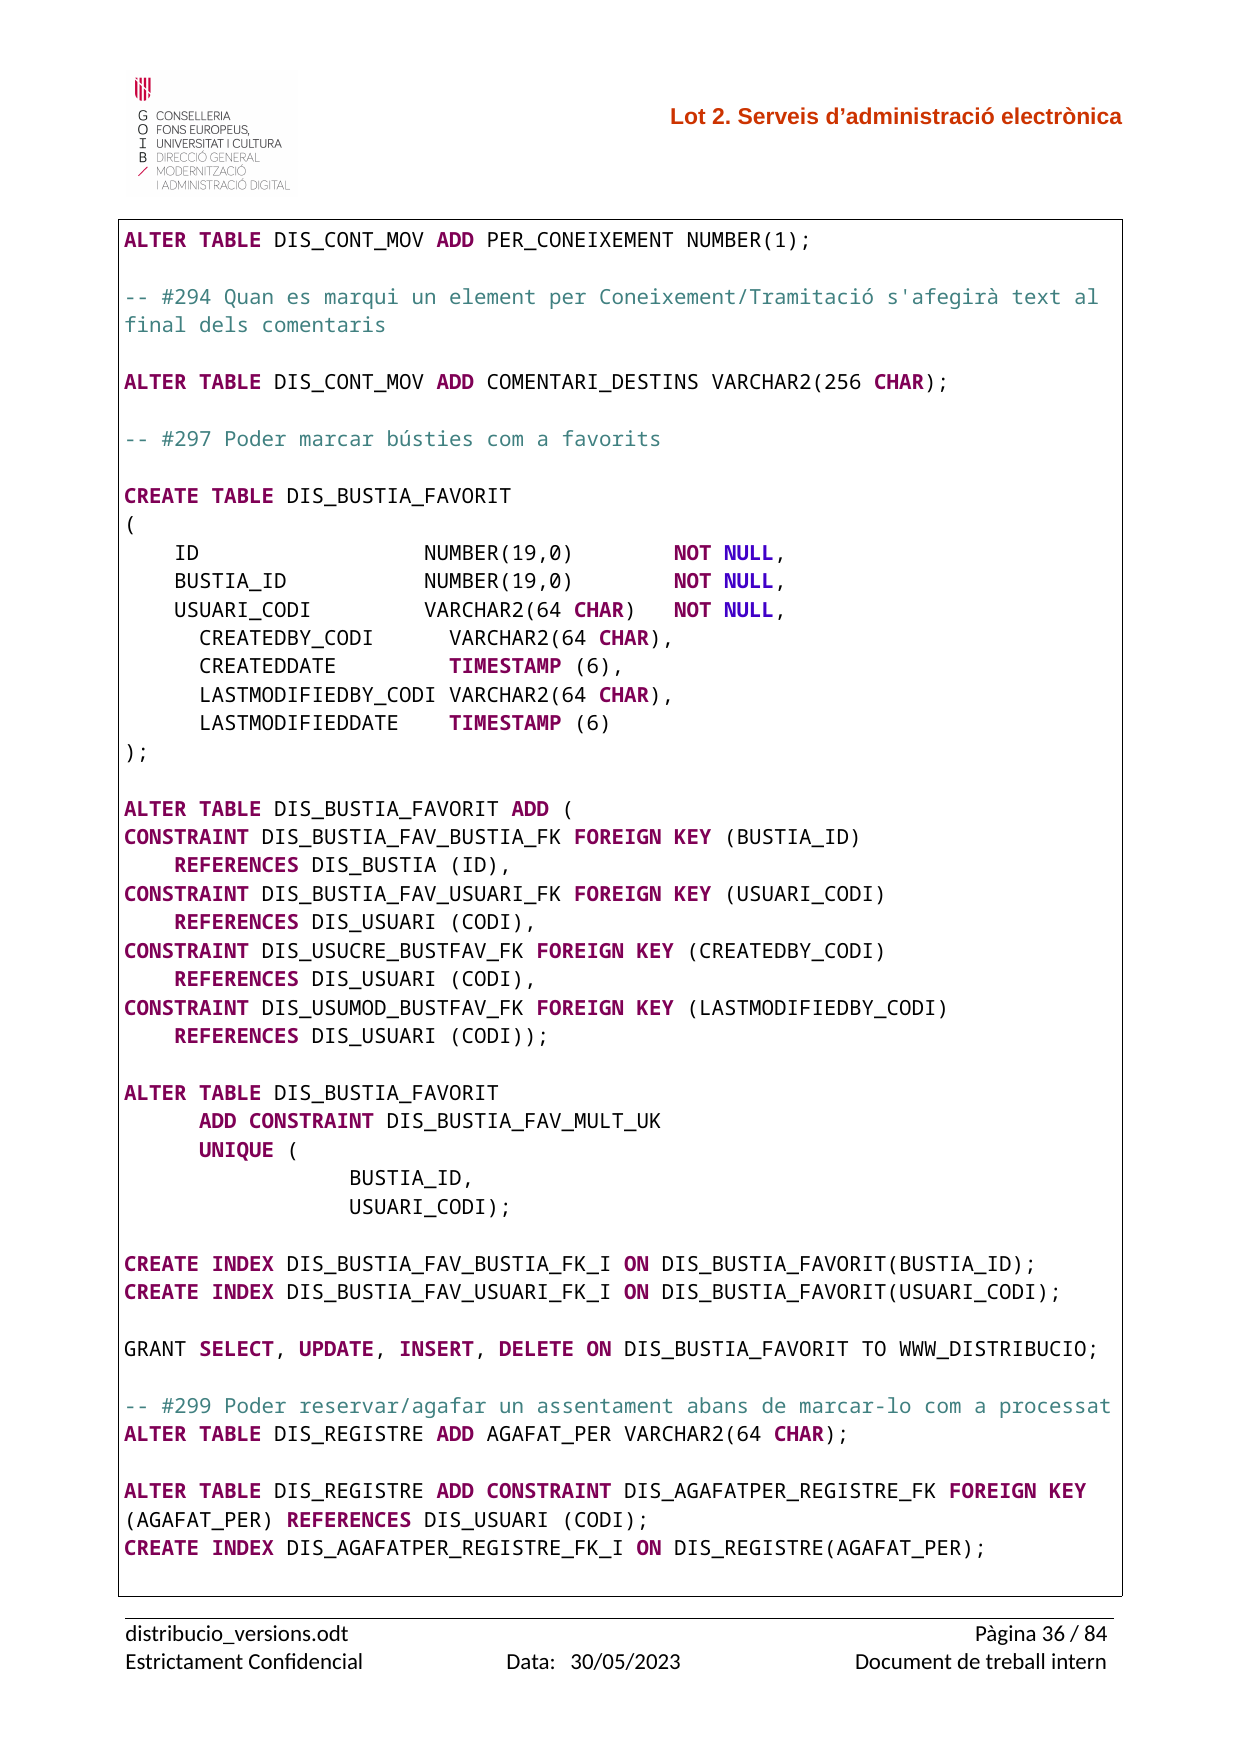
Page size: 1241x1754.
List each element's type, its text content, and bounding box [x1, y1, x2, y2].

table_header ALTER TABLE DIS_CONT_MOV ADD PER_CONEIXEMENT NUMBER(1); -- #294 Quan es marqui un element per Coneixement/Tramitació s'afegirà text al final dels comentaris ALTER TABLE DIS_CONT_MOV ADD COMENTARI_DESTINS VARCHAR2(256 CHAR); -- #297 Poder marcar bústies com a favorits CREATE TABLE DIS_BUSTIA_FAVORIT ( ID NUMBER(19,0) NOT NULL, BUSTIA_ID NUMBER(19,0) NOT NULL, USUARI_CODI VARCHAR2(64 CHAR) NOT NULL, CREATEDBY_CODI VARCHAR2(64 CHAR), CREATEDDATE TIMESTAMP (6), LASTMODIFIEDBY_CODI VARCHAR2(64 CHAR), LASTMODIFIEDDATE TIMESTAMP (6) ); ALTER TABLE DIS_BUSTIA_FAVORIT ADD ( CONSTRAINT DIS_BUSTIA_FAV_BUSTIA_FK FOREIGN KEY (BUSTIA_ID) REFERENCES DIS_BUSTIA (ID), CONSTRAINT DIS_BUSTIA_FAV_USUARI_FK FOREIGN KEY (USUARI_CODI) REFERENCES DIS_USUARI (CODI), CONSTRAINT DIS_USUCRE_BUSTFAV_FK FOREIGN KEY (CREATEDBY_CODI) REFERENCES DIS_USUARI (CODI), CONSTRAINT DIS_USUMOD_BUSTFAV_FK FOREIGN KEY (LASTMODIFIEDBY_CODI) REFERENCES DIS_USUARI (CODI)); ALTER TABLE DIS_BUSTIA_FAVORIT ADD CONSTRAINT DIS_BUSTIA_FAV_MULT_UK UNIQUE ( BUSTIA_ID, USUARI_CODI); CREATE INDEX DIS_BUSTIA_FAV_BUSTIA_FK_I ON DIS_BUSTIA_FAVORIT(BUSTIA_ID); CREATE INDEX DIS_BUSTIA_FAV_USUARI_FK_I ON DIS_BUSTIA_FAVORIT(USUARI_CODI); GRANT SELECT, UPDATE, INSERT, DELETE ON DIS_BUSTIA_FAVORIT TO WWW_DISTRIBUCIO; -- #299 Poder reservar/agafar un assentament abans de marcar-lo com a processat ALTER TABLE DIS_REGISTRE ADD AGAFAT_PER VARCHAR2(64 CHAR); ALTER TABLE DIS_REGISTRE ADD CONSTRAINT DIS_AGAFATPER_REGISTRE_FK FOREIGN KEY (AGAFAT_PER) REFERENCES DIS_USUARI (CODI); CREATE INDEX DIS_AGAFATPER_REGISTRE_FK_I ON DIS_REGISTRE(AGAFAT_PER); [119, 220, 1122, 1596]
picture [126, 70, 299, 197]
